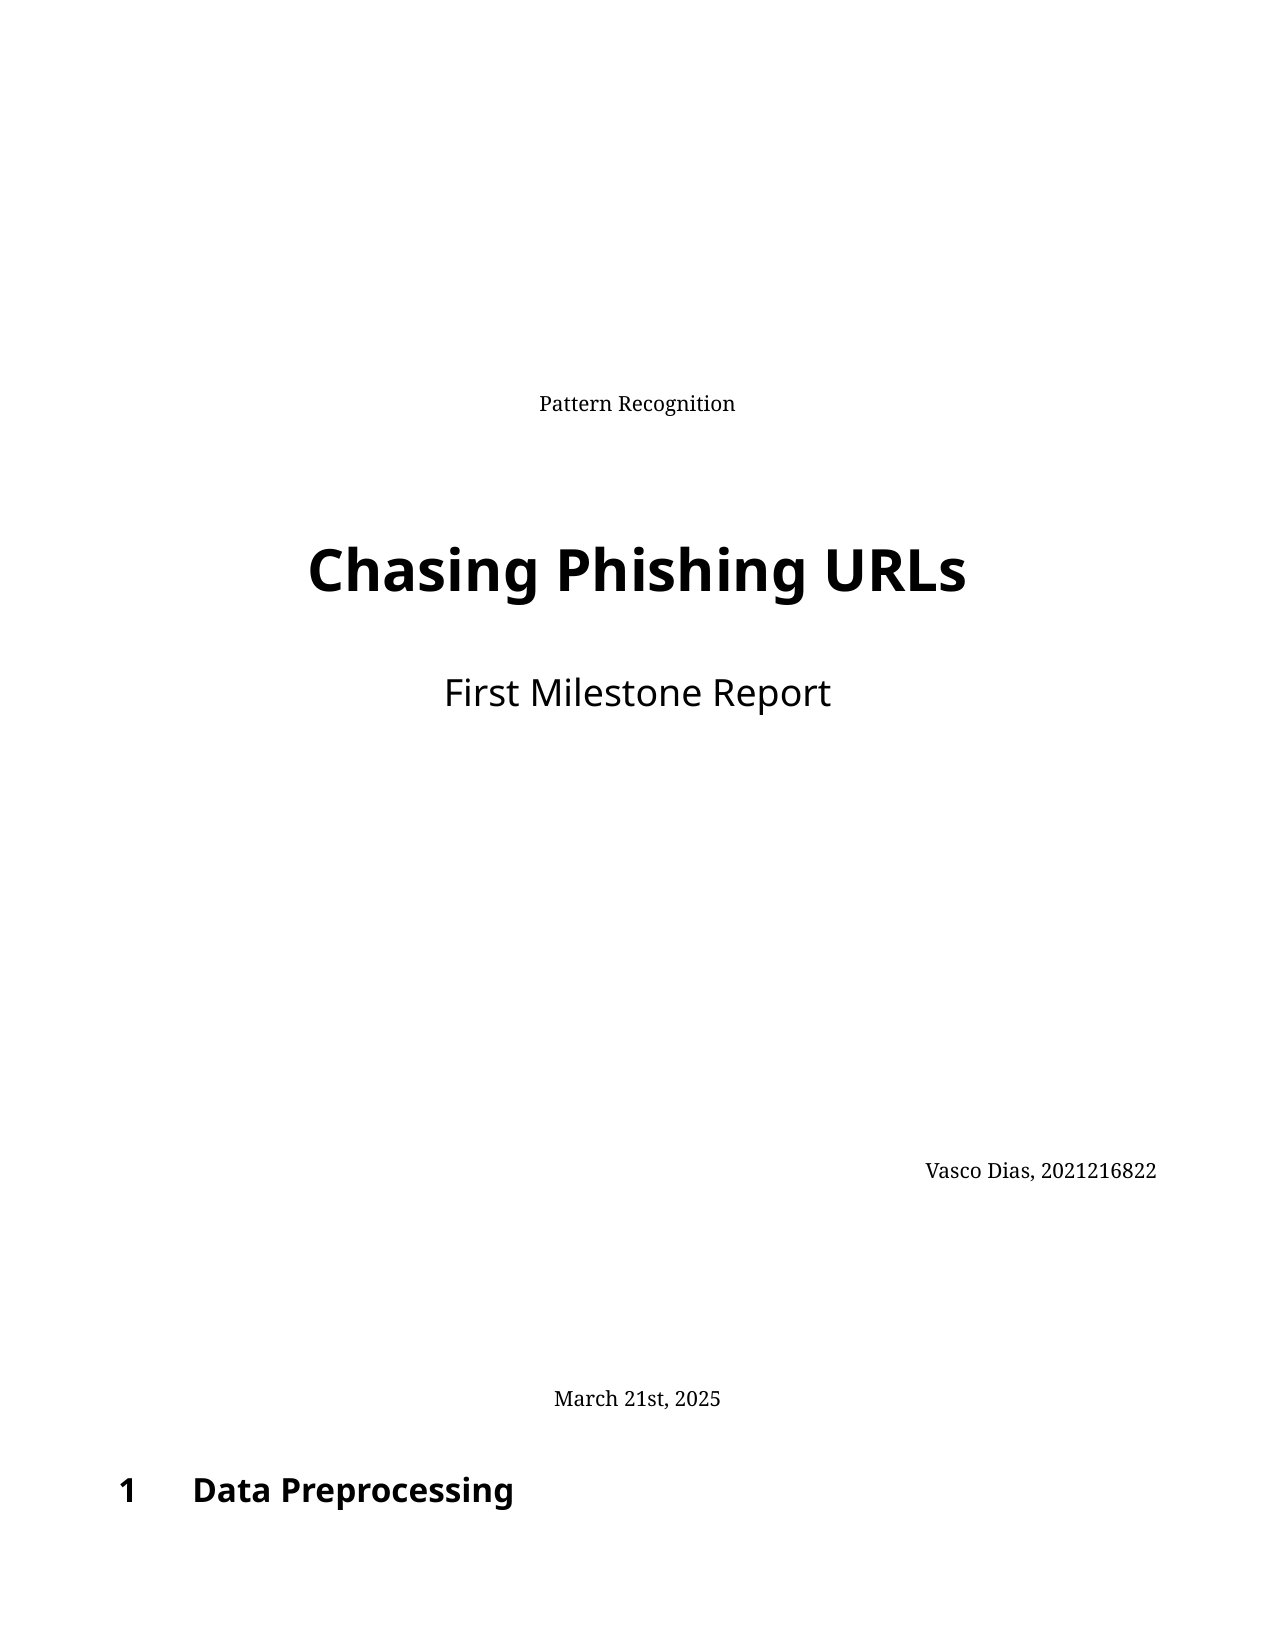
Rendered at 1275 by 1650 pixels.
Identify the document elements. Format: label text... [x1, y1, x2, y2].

subtitle 1 Data Preprocessing [118, 1467, 1157, 1512]
text March 21st, 2025 [118, 1384, 1157, 1413]
title Chasing Phishing URLs [118, 528, 1157, 608]
text Pattern Recognition [118, 389, 1157, 418]
text Vasco Dias, 2021216822 [118, 1156, 1157, 1184]
subtitle First Milestone Report [118, 666, 1157, 717]
